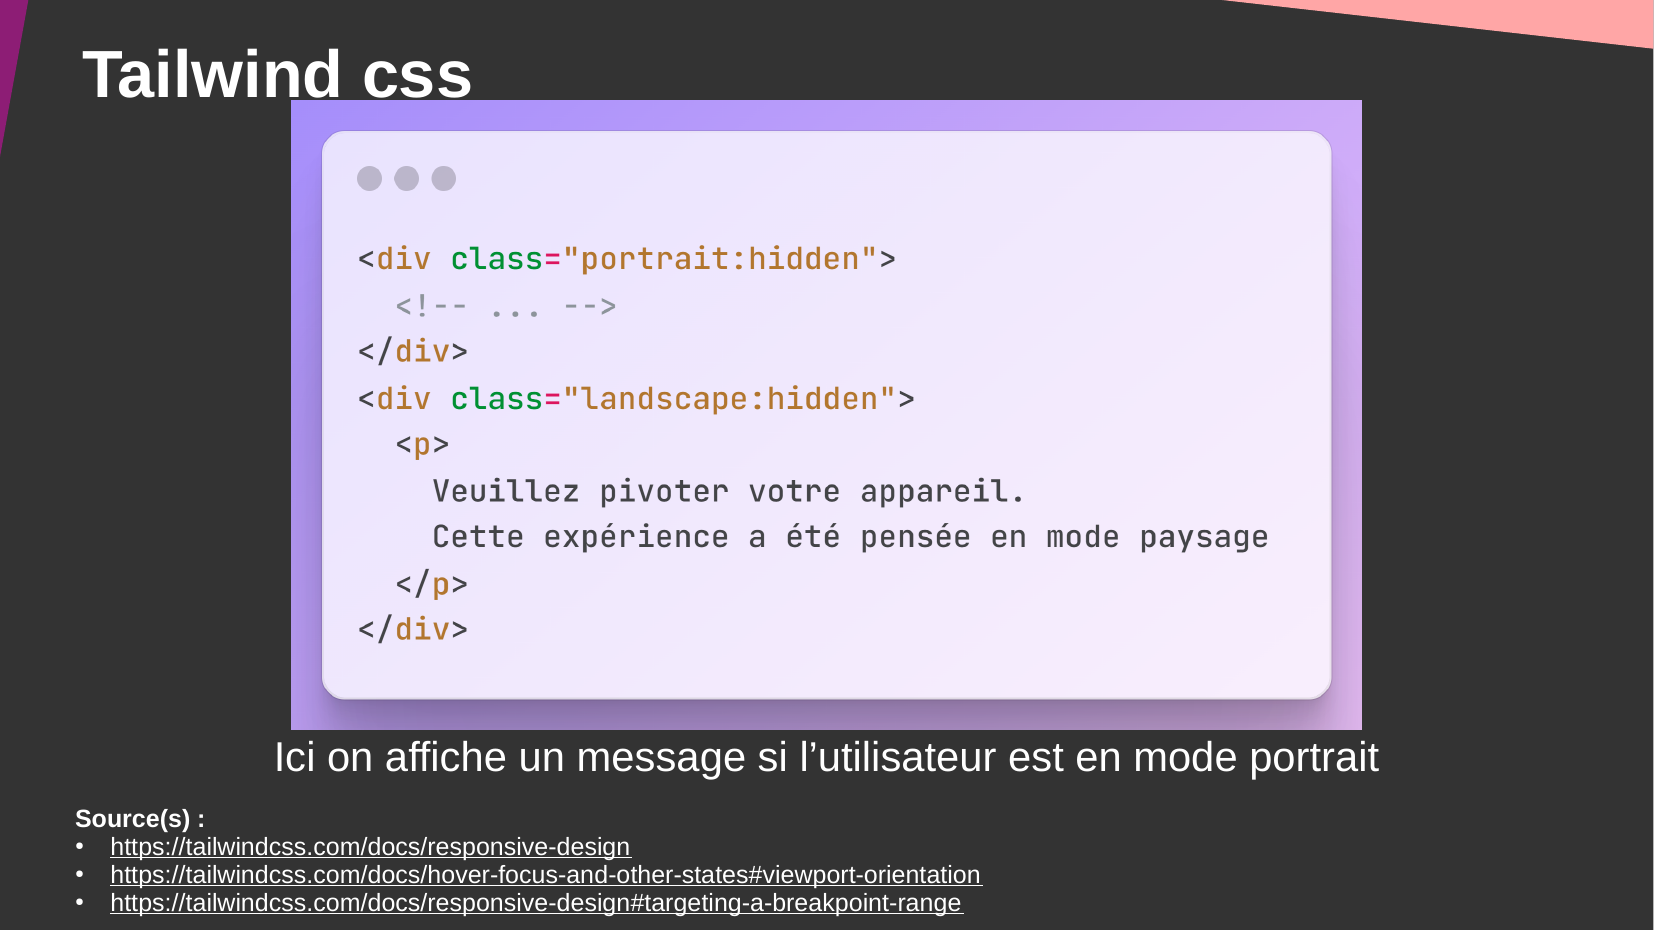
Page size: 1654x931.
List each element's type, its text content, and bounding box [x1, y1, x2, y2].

text_box Ici on affiche un message si l’utilisateur est en mode portrait [253, 726, 1400, 797]
text_box Source(s) : https://tailwindcss.com/docs/responsive-design https://tailwindcss.com/docs/hover-focus-and-other-states#viewport-orientation https://tailwindcss.com/docs/responsive-design#targeting-a-breakpoint-range [60, 797, 1546, 925]
picture [291, 100, 1362, 726]
text_box [1222, 0, 1654, 49]
title Tailwind css [82, 37, 1571, 122]
text_box [0, 0, 29, 157]
